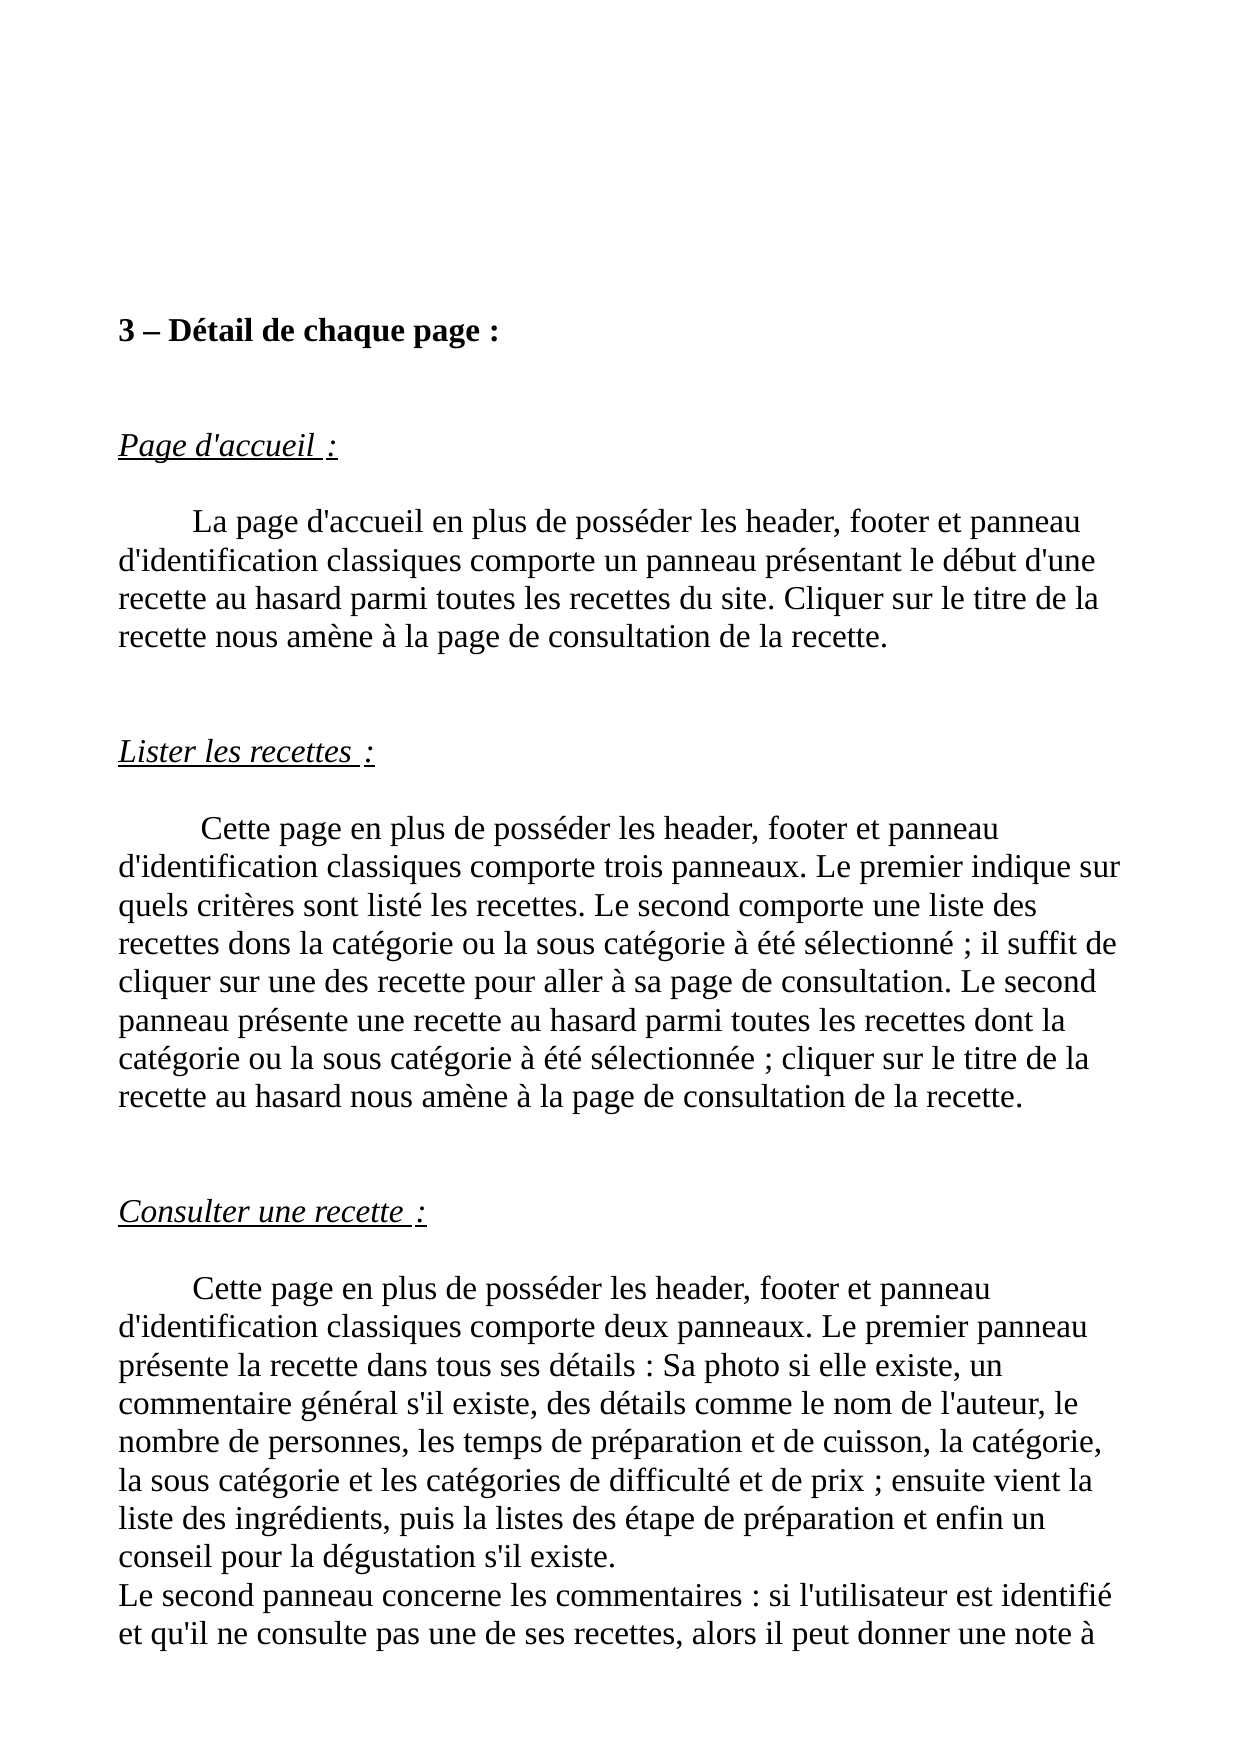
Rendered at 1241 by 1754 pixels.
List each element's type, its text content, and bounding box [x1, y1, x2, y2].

text Page d'accueil : [118, 425, 1122, 463]
text Cette page en plus de posséder les header, footer et panneau d'identification classiques comporte deux panneaux. Le premier panneau présente la recette dans tous ses détails : Sa photo si elle existe, un commentaire général s'il existe, des détails comme le nom de l'auteur, le nombre de personnes, les temps de préparation et de cuisson, la catégorie, la sous catégorie et les catégories de difficulté et de prix ; ensuite vient la liste des ingrédients, puis la listes des étape de préparation et enfin un conseil pour la dégustation s'il existe. [118, 1268, 1122, 1575]
text La page d'accueil en plus de posséder les header, footer et panneau d'identification classiques comporte un panneau présentant le début d'une recette au hasard parmi toutes les recettes du site. Cliquer sur le titre de la recette nous amène à la page de consultation de la recette. [118, 501, 1122, 655]
text Lister les recettes : [118, 731, 1122, 770]
text 3 – Détail de chaque page : [118, 310, 1122, 348]
text Le second panneau concerne les commentaires : si l'utilisateur est identifié et qu'il ne consulte pas une de ses recettes, alors il peut donner une note à [118, 1575, 1122, 1651]
text Consulter une recette : [118, 1191, 1122, 1230]
text Cette page en plus de posséder les header, footer et panneau d'identification classiques comporte trois panneaux. Le premier indique sur quels critères sont listé les recettes. Le second comporte une liste des recettes dons la catégorie ou la sous catégorie à été sélectionné ; il suffit de cliquer sur une des recette pour aller à sa page de consultation. Le second panneau présente une recette au hasard parmi toutes les recettes dont la catégorie ou la sous catégorie à été sélectionnée ; cliquer sur le titre de la recette au hasard nous amène à la page de consultation de la recette. [118, 808, 1122, 1115]
